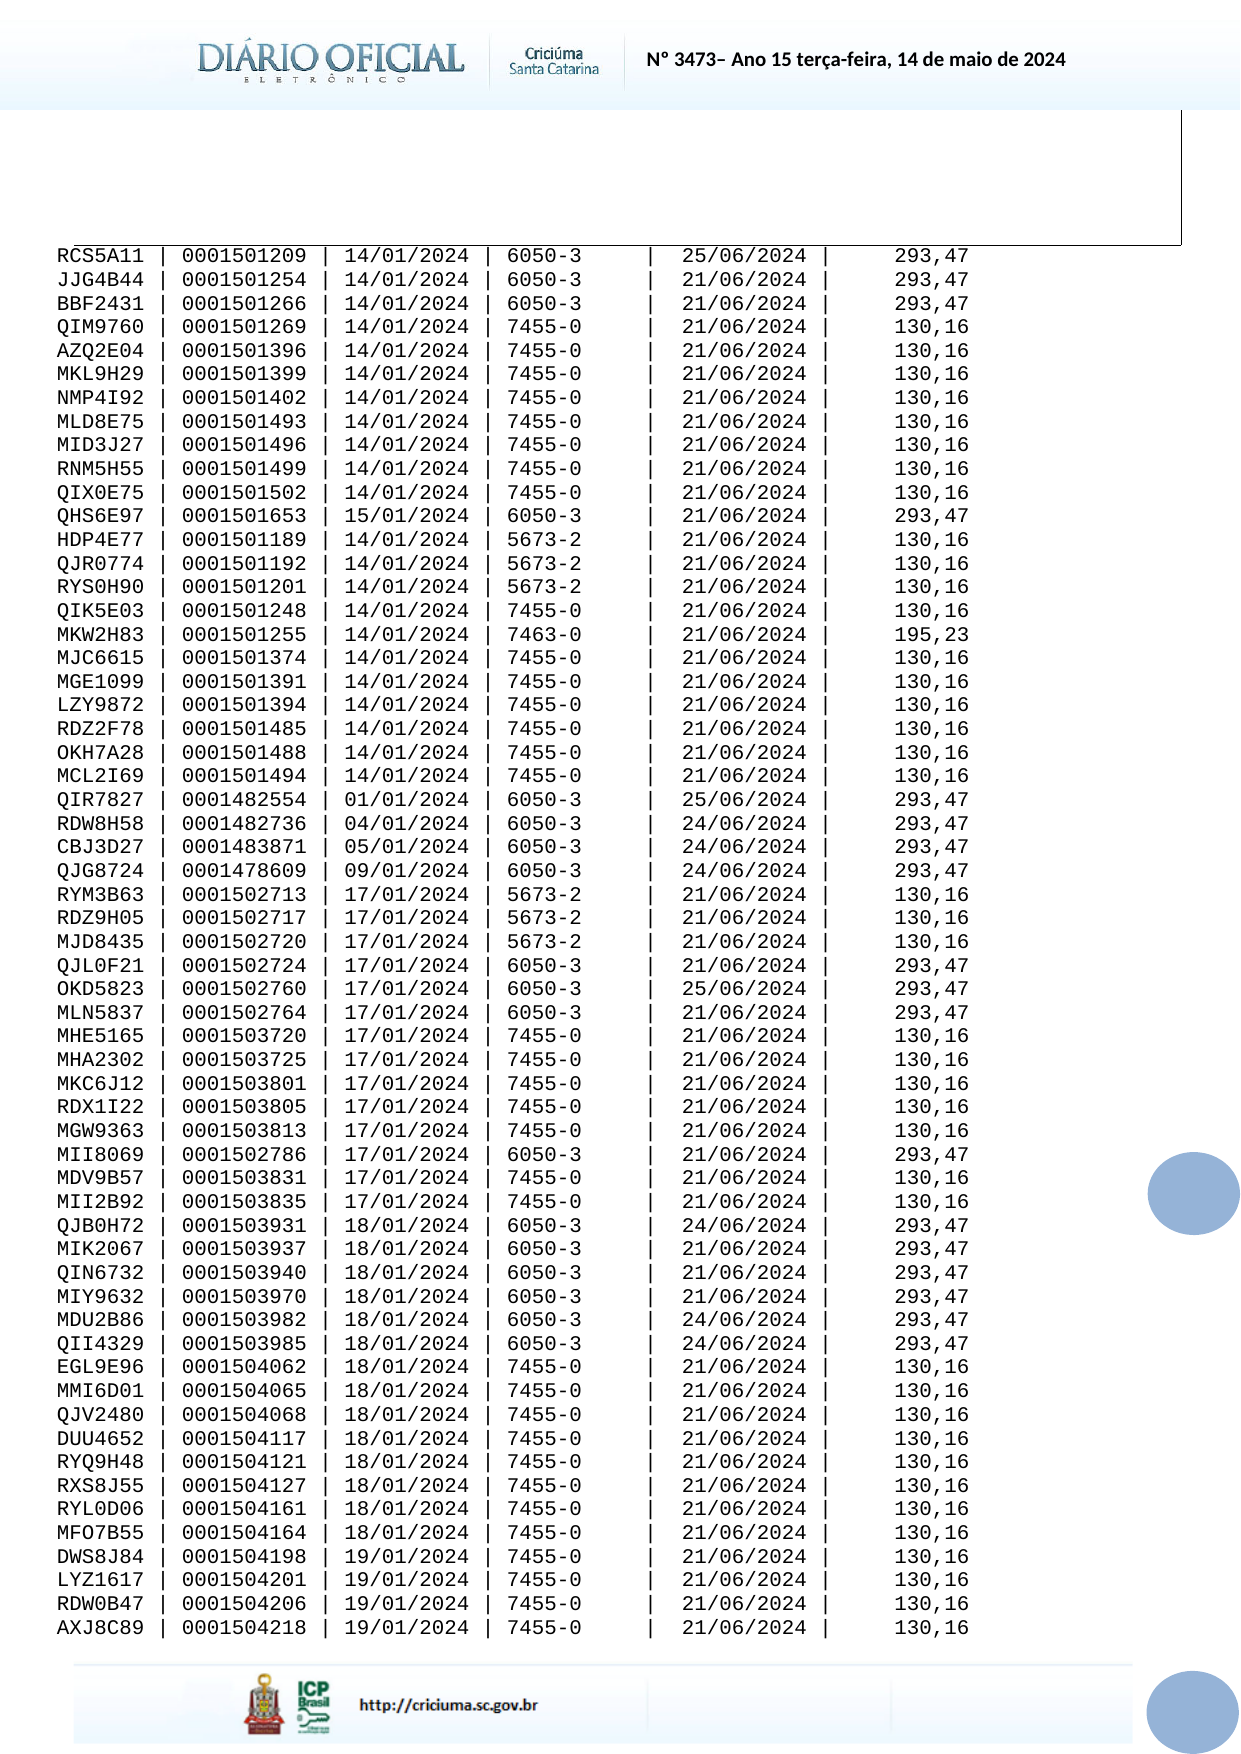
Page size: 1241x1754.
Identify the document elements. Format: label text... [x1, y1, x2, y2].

text QJL0F21 | 0001502724 | 17/01/2024 | 6050-3 | 21/06/2024 | 293,47 [44, 954, 1181, 978]
text HDP4E77 | 0001501189 | 14/01/2024 | 5673-2 | 21/06/2024 | 130,16 [44, 529, 1181, 553]
text RYL0D06 | 0001504161 | 18/01/2024 | 7455-0 | 21/06/2024 | 130,16 [44, 1498, 1181, 1522]
text RCS5A11 | 0001501209 | 14/01/2024 | 6050-3 | 25/06/2024 | 293,47 [44, 245, 1181, 269]
text MKC6J12 | 0001503801 | 17/01/2024 | 7455-0 | 21/06/2024 | 130,16 [44, 1073, 1181, 1096]
text RDW8H58 | 0001482736 | 04/01/2024 | 6050-3 | 24/06/2024 | 293,47 [44, 813, 1181, 836]
text AXJ8C89 | 0001504218 | 19/01/2024 | 7455-0 | 21/06/2024 | 130,16 [44, 1617, 1181, 1640]
text MJC6615 | 0001501374 | 14/01/2024 | 7455-0 | 21/06/2024 | 130,16 [44, 647, 1181, 671]
text MLN5837 | 0001502764 | 17/01/2024 | 6050-3 | 21/06/2024 | 293,47 [44, 1002, 1181, 1026]
text JJG4B44 | 0001501254 | 14/01/2024 | 6050-3 | 21/06/2024 | 293,47 [44, 269, 1181, 292]
text MIY9632 | 0001503970 | 18/01/2024 | 6050-3 | 21/06/2024 | 293,47 [44, 1286, 1181, 1309]
text QIR7827 | 0001482554 | 01/01/2024 | 6050-3 | 25/06/2024 | 293,47 [44, 789, 1181, 813]
text MKL9H29 | 0001501399 | 14/01/2024 | 7455-0 | 21/06/2024 | 130,16 [44, 363, 1181, 387]
text MDV9B57 | 0001503831 | 17/01/2024 | 7455-0 | 21/06/2024 | 130,16 [44, 1167, 1157, 1191]
text MGW9363 | 0001503813 | 17/01/2024 | 7455-0 | 21/06/2024 | 130,16 [44, 1120, 1181, 1144]
text BBF2431 | 0001501266 | 14/01/2024 | 6050-3 | 21/06/2024 | 293,47 [44, 292, 1181, 316]
text QHS6E97 | 0001501653 | 15/01/2024 | 6050-3 | 21/06/2024 | 293,47 [44, 505, 1181, 529]
text QJB0H72 | 0001503931 | 18/01/2024 | 6050-3 | 24/06/2024 | 293,47 [44, 1215, 1181, 1238]
text QIN6732 | 0001503940 | 18/01/2024 | 6050-3 | 21/06/2024 | 293,47 [44, 1262, 1181, 1286]
text MMI6D01 | 0001504065 | 18/01/2024 | 7455-0 | 21/06/2024 | 130,16 [44, 1380, 1181, 1404]
text QJR0774 | 0001501192 | 14/01/2024 | 5673-2 | 21/06/2024 | 130,16 [44, 553, 1181, 576]
text MJD8435 | 0001502720 | 17/01/2024 | 5673-2 | 21/06/2024 | 130,16 [44, 931, 1181, 954]
text MFO7B55 | 0001504164 | 18/01/2024 | 7455-0 | 21/06/2024 | 130,16 [44, 1522, 1181, 1546]
text RDX1I22 | 0001503805 | 17/01/2024 | 7455-0 | 21/06/2024 | 130,16 [44, 1096, 1181, 1120]
text CBJ3D27 | 0001483871 | 05/01/2024 | 6050-3 | 24/06/2024 | 293,47 [44, 836, 1181, 860]
text MID3J27 | 0001501496 | 14/01/2024 | 7455-0 | 21/06/2024 | 130,16 [44, 434, 1181, 458]
text MII8069 | 0001502786 | 17/01/2024 | 6050-3 | 21/06/2024 | 293,47 [44, 1144, 1181, 1167]
text MDU2B86 | 0001503982 | 18/01/2024 | 6050-3 | 24/06/2024 | 293,47 [44, 1309, 1181, 1333]
text AZQ2E04 | 0001501396 | 14/01/2024 | 7455-0 | 21/06/2024 | 130,16 [44, 340, 1181, 363]
text MLD8E75 | 0001501493 | 14/01/2024 | 7455-0 | 21/06/2024 | 130,16 [44, 411, 1181, 434]
text RDZ9H05 | 0001502717 | 17/01/2024 | 5673-2 | 21/06/2024 | 130,16 [44, 907, 1181, 931]
text MHE5165 | 0001503720 | 17/01/2024 | 7455-0 | 21/06/2024 | 130,16 [44, 1026, 1181, 1049]
text RDZ2F78 | 0001501485 | 14/01/2024 | 7455-0 | 21/06/2024 | 130,16 [44, 718, 1181, 742]
text LYZ1617 | 0001504201 | 19/01/2024 | 7455-0 | 21/06/2024 | 130,16 [44, 1569, 1181, 1593]
text MII2B92 | 0001503835 | 17/01/2024 | 7455-0 | 21/06/2024 | 130,16 [44, 1191, 1153, 1215]
text RYS0H90 | 0001501201 | 14/01/2024 | 5673-2 | 21/06/2024 | 130,16 [44, 576, 1181, 600]
text DUU4652 | 0001504117 | 18/01/2024 | 7455-0 | 21/06/2024 | 130,16 [44, 1427, 1181, 1451]
text MIK2067 | 0001503937 | 18/01/2024 | 6050-3 | 21/06/2024 | 293,47 [44, 1238, 1181, 1262]
text QII4329 | 0001503985 | 18/01/2024 | 6050-3 | 24/06/2024 | 293,47 [44, 1333, 1181, 1357]
text RYM3B63 | 0001502713 | 17/01/2024 | 5673-2 | 21/06/2024 | 130,16 [44, 884, 1181, 907]
text RNM5H55 | 0001501499 | 14/01/2024 | 7455-0 | 21/06/2024 | 130,16 [44, 458, 1181, 482]
text RDW0B47 | 0001504206 | 19/01/2024 | 7455-0 | 21/06/2024 | 130,16 [44, 1593, 1181, 1617]
text EGL9E96 | 0001504062 | 18/01/2024 | 7455-0 | 21/06/2024 | 130,16 [44, 1357, 1181, 1380]
text NMP4I92 | 0001501402 | 14/01/2024 | 7455-0 | 21/06/2024 | 130,16 [44, 387, 1181, 411]
text QIK5E03 | 0001501248 | 14/01/2024 | 7455-0 | 21/06/2024 | 130,16 [44, 600, 1181, 623]
text LZY9872 | 0001501394 | 14/01/2024 | 7455-0 | 21/06/2024 | 130,16 [44, 694, 1181, 718]
text QIX0E75 | 0001501502 | 14/01/2024 | 7455-0 | 21/06/2024 | 130,16 [44, 482, 1181, 505]
text OKH7A28 | 0001501488 | 14/01/2024 | 7455-0 | 21/06/2024 | 130,16 [44, 742, 1181, 765]
text OKD5823 | 0001502760 | 17/01/2024 | 6050-3 | 25/06/2024 | 293,47 [44, 978, 1181, 1002]
text QIM9760 | 0001501269 | 14/01/2024 | 7455-0 | 21/06/2024 | 130,16 [44, 316, 1181, 340]
text MCL2I69 | 0001501494 | 14/01/2024 | 7455-0 | 21/06/2024 | 130,16 [44, 765, 1181, 789]
text MGE1099 | 0001501391 | 14/01/2024 | 7455-0 | 21/06/2024 | 130,16 [44, 671, 1181, 694]
text MKW2H83 | 0001501255 | 14/01/2024 | 7463-0 | 21/06/2024 | 195,23 [44, 623, 1181, 647]
text RYQ9H48 | 0001504121 | 18/01/2024 | 7455-0 | 21/06/2024 | 130,16 [44, 1451, 1181, 1475]
text DWS8J84 | 0001504198 | 19/01/2024 | 7455-0 | 21/06/2024 | 130,16 [44, 1546, 1181, 1569]
text QJV2480 | 0001504068 | 18/01/2024 | 7455-0 | 21/06/2024 | 130,16 [44, 1404, 1181, 1427]
text MHA2302 | 0001503725 | 17/01/2024 | 7455-0 | 21/06/2024 | 130,16 [44, 1049, 1181, 1073]
text QJG8724 | 0001478609 | 09/01/2024 | 6050-3 | 24/06/2024 | 293,47 [44, 860, 1181, 884]
text RXS8J55 | 0001504127 | 18/01/2024 | 7455-0 | 21/06/2024 | 130,16 [44, 1475, 1181, 1498]
